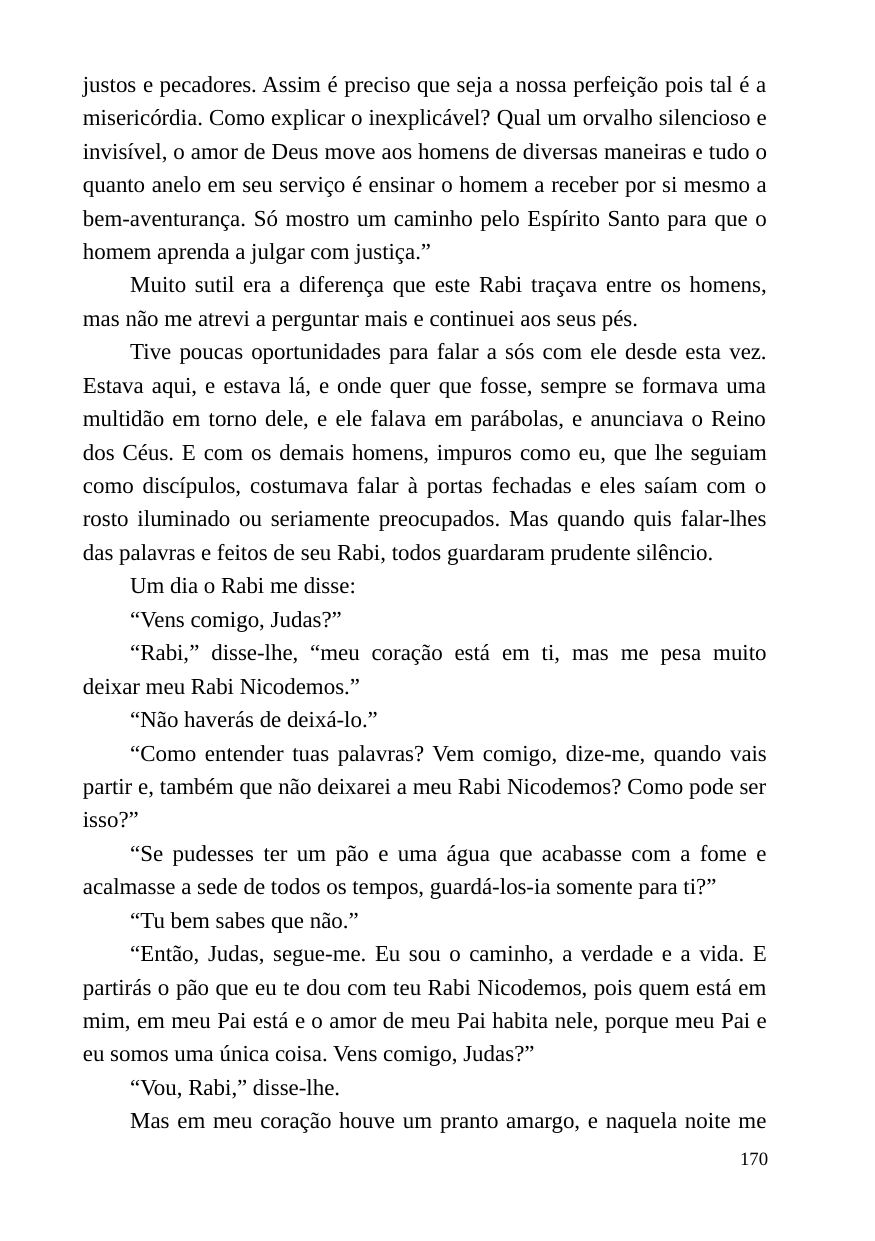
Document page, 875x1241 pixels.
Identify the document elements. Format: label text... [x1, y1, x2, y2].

text “Tu bem sabes que não.” [83, 907, 768, 933]
text justos e pecadores. Assim é preciso que seja a nossa perfeição pois tal é a misericórdia. Como explicar o inexplicável? Qual um orvalho silencioso e invisível, o amor de Deus move aos homens de diversas maneiras e tudo o quanto anelo em seu serviço é ensinar o homem a receber por si mesmo a bem-aventurança. Só mostro um caminho pelo Espírito Santo para que o homem aprenda a julgar com justiça.” [83, 71, 768, 264]
text “Não haverás de deixá-lo.” [83, 706, 768, 732]
text Um dia o Rabi me disse: [83, 572, 768, 599]
text “Rabi,” disse-lhe, “meu coração está em ti, mas me pesa muito deixar meu Rabi Nicodemos.” [83, 639, 768, 699]
text “Então, Judas, segue-me. Eu sou o caminho, a verdade e a vida. E partirás o pão que eu te dou com teu Rabi Nicodemos, pois quem está em mim, em meu Pai está e o amor de meu Pai habita nele, porque meu Pai e eu somos uma única coisa. Vens comigo, Judas?” [83, 940, 768, 1067]
text “Vou, Rabi,” disse-lhe. [83, 1074, 768, 1100]
text Tive poucas oportunidades para falar a sós com ele desde esta vez. Estava aqui, e estava lá, e onde quer que fosse, sempre se formava uma multidão em torno dele, e ele falava em parábolas, e anunciava o Reino dos Céus. E com os demais homens, impuros como eu, que lhe seguiam como discípulos, costumava falar à portas fechadas e eles saíam com o rosto iluminado ou seriamente preocupados. Mas quando quis falar-lhes das palavras e feitos de seu Rabi, todos guardaram prudente silêncio. [83, 338, 768, 565]
text “Vens comigo, Judas?” [83, 606, 768, 632]
text “Se pudesses ter um pão e uma água que acabasse com a fome e acalmasse a sede de todos os tempos, guardá-los-ia somente para ti?” [83, 840, 768, 900]
text Muito sutil era a diferença que este Rabi traçava entre os homens, mas não me atrevi a perguntar mais e continuei aos seus pés. [83, 271, 768, 331]
text “Como entender tuas palavras? Vem comigo, dize-me, quando vais partir e, também que não deixarei a meu Rabi Nicodemos? Como pode ser isso?” [83, 739, 768, 833]
text Mas em meu coração houve um pranto amargo, e naquela noite me [83, 1107, 768, 1134]
